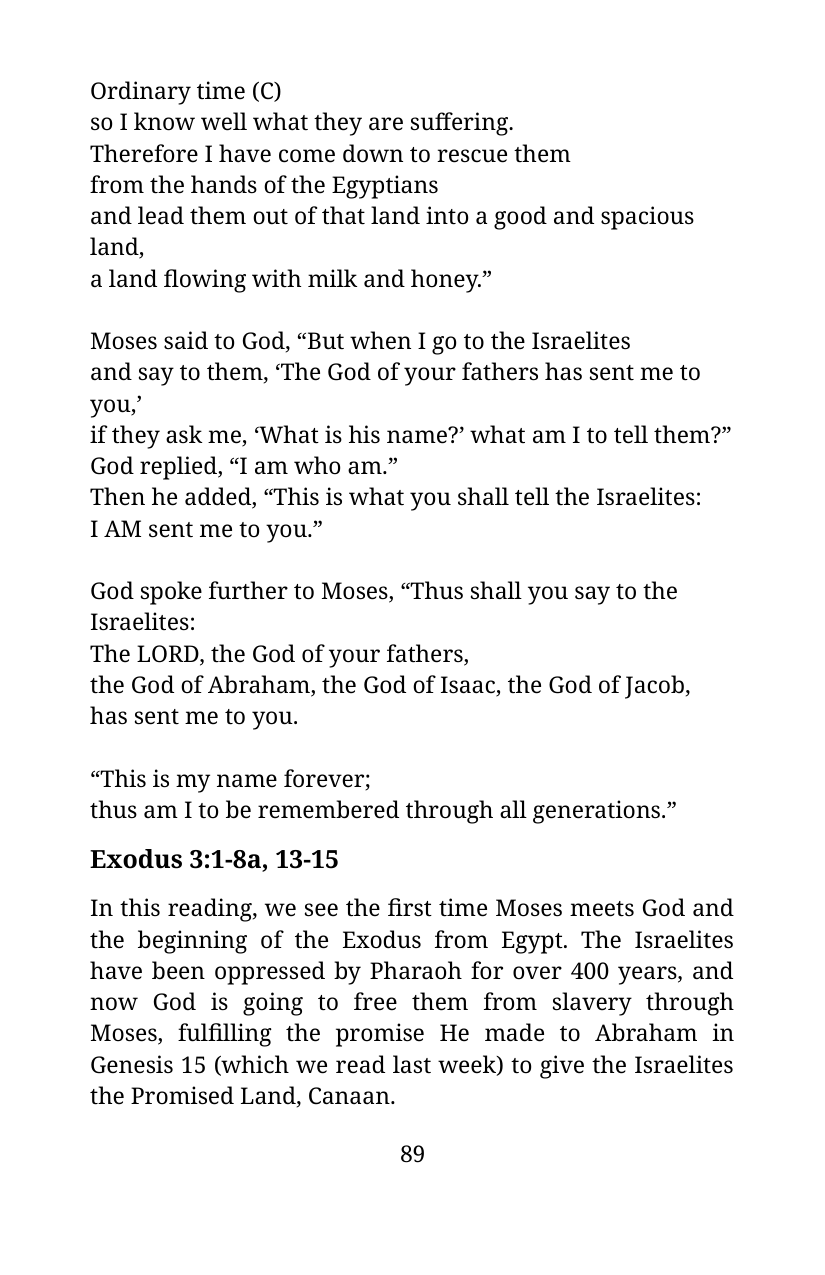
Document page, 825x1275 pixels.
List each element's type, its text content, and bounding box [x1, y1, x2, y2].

text In this reading, we see the first time Moses meets God and the beginning of the Exodus from Egypt. The Israelites have been oppressed by Pharaoh for over 400 years, and now God is going to free them from slavery through Moses, fulfilling the promise He made to Abraham in Genesis 15 (which we read last week) to give the Israelites the Promised Land, Canaan. [90, 892, 735, 1111]
text so I know well what they are suffering. Therefore I have come down to rescue them from the hands of the Egyptians and lead them out of that land into a good and spacious land, a land flowing with milk and honey.” Moses said to God, “But when I go to the Israelites and say to them, ‘The God of your fathers has sent me to you,’ if they ask me, ‘What is his name?’ what am I to tell them?” God replied, “I am who am.” Then he added, “This is what you shall tell the Israelites: I AM sent me to you.” God spoke further to Moses, “Thus shall you say to the Israelites: The LORD, the God of your fathers, the God of Abraham, the God of Isaac, the God of Jacob, has sent me to you. “This is my name forever; thus am I to be remembered through all generations.” [90, 106, 735, 825]
text Exodus 3:1-8a, 13-15 [90, 842, 735, 876]
